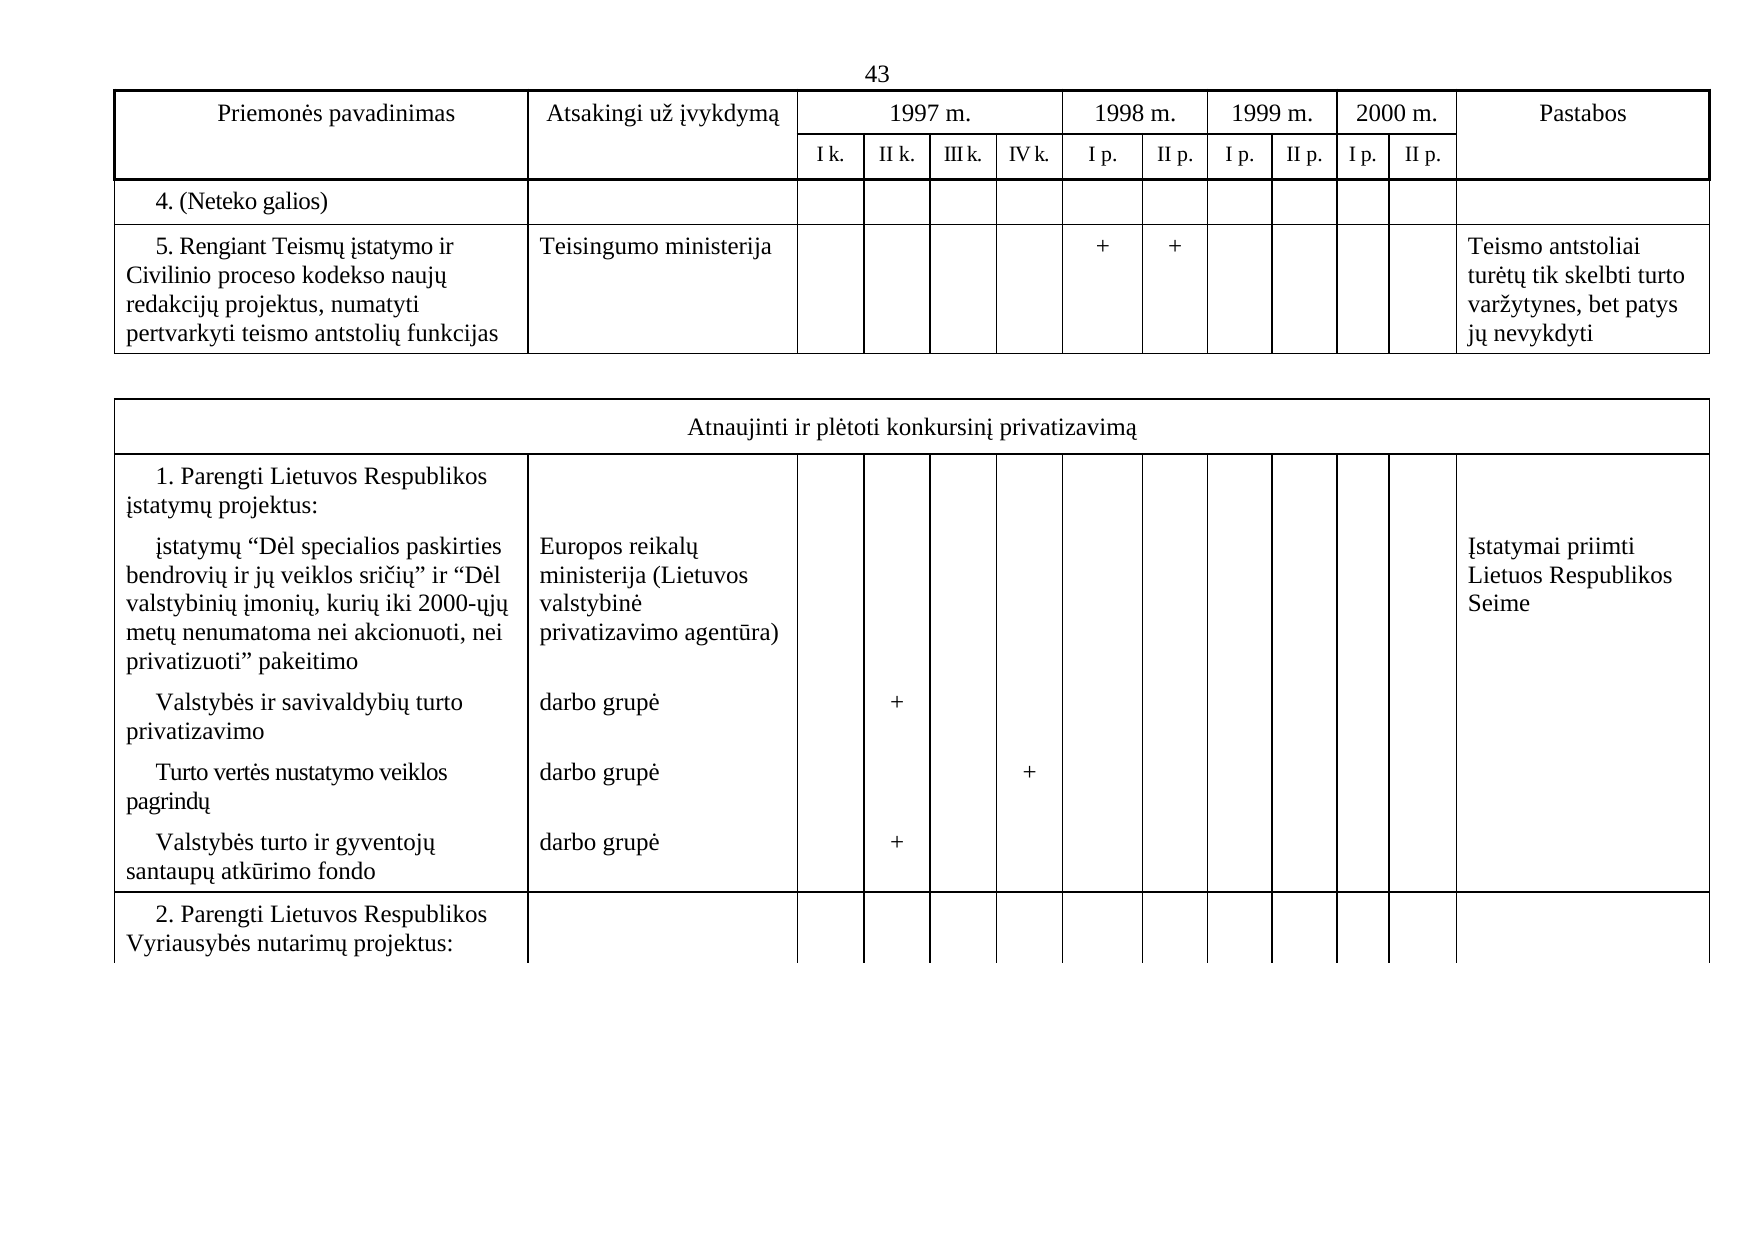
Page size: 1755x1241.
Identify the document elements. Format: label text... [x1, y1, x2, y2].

table_cell Turto vertės nustatymo veiklos pagrindų [115, 751, 527, 821]
table_cell [1143, 525, 1207, 681]
table_cell Teismo antstoliai turėtų tik skelbti turto varžytynes, bet patys jų nevykdyti [1457, 225, 1709, 353]
table_cell [1208, 821, 1271, 891]
table_cell Įstatymai priimti Lietuos Respublikos Seime [1457, 525, 1709, 681]
table_cell I p. [1338, 135, 1388, 178]
table_cell [1272, 354, 1337, 398]
table_cell [1208, 181, 1271, 223]
table_cell [1338, 681, 1388, 751]
table_cell Teisingumo ministerija [529, 225, 797, 353]
table_cell [1338, 751, 1388, 821]
table_cell [1208, 893, 1271, 963]
table_cell [798, 525, 863, 681]
table_cell [931, 181, 996, 223]
table_cell [997, 821, 1062, 891]
table_cell [529, 133, 797, 178]
table_cell [1208, 225, 1271, 353]
table_cell [1390, 893, 1456, 963]
table_cell [931, 225, 996, 353]
table_cell [1390, 525, 1456, 681]
table_cell [997, 893, 1062, 963]
table_cell [1390, 821, 1456, 891]
table_cell darbo grupė [529, 821, 797, 891]
table_cell IV k. [997, 135, 1062, 178]
table_cell [798, 893, 863, 963]
table_cell I k. [798, 135, 863, 178]
table_cell [1390, 751, 1456, 821]
table_header 2000 m. [1338, 92, 1456, 133]
table_cell [865, 751, 929, 821]
table_cell + [865, 681, 929, 751]
table_cell [116, 133, 527, 178]
table_header Pastabos [1457, 92, 1708, 133]
table_cell [1063, 821, 1142, 891]
table_cell [997, 681, 1062, 751]
table_cell [931, 525, 996, 681]
table_header Atsakingi už įvykdymą [529, 92, 797, 133]
table_cell [1207, 354, 1272, 398]
table_cell [864, 354, 930, 398]
table_cell [931, 893, 996, 963]
table_cell [1457, 821, 1709, 891]
table_cell I p. [1063, 135, 1142, 178]
table_cell [1457, 181, 1709, 223]
table_cell [1390, 455, 1456, 525]
table_cell [1063, 893, 1142, 963]
table_cell [1457, 133, 1708, 178]
table_cell [798, 821, 863, 891]
table_cell [798, 681, 863, 751]
table_cell [996, 354, 1063, 398]
table_cell [865, 525, 929, 681]
table_cell II p. [1273, 135, 1336, 178]
table_cell [529, 181, 797, 223]
table_header 1998 m. [1063, 92, 1207, 133]
table_cell + [1143, 225, 1207, 353]
table_cell [1063, 751, 1142, 821]
table_header Priemonės pavadinimas [116, 92, 527, 133]
table_cell [115, 354, 528, 398]
table_cell Europos reikalų ministerija (Lietuvos valstybinė privatizavimo agentūra) [529, 525, 797, 681]
table_cell [528, 354, 797, 398]
table_cell [1143, 821, 1207, 891]
table_cell [1457, 893, 1709, 963]
table_cell [529, 455, 797, 525]
table_cell [1338, 455, 1388, 525]
table_cell [1273, 525, 1336, 681]
table_cell [1063, 455, 1142, 525]
table_cell [1338, 225, 1388, 353]
table_cell įstatymų “Dėl specialios paskirties bendrovių ir jų veiklos sričių” ir “Dėl valstybinių įmonių, kurių iki 2000-ųjų metų nenumatoma nei akcionuoti, nei privatizuoti” pakeitimo [115, 525, 527, 681]
table_cell [931, 681, 996, 751]
table_cell [1208, 525, 1271, 681]
table_cell [1273, 751, 1336, 821]
table_cell + [1063, 225, 1142, 353]
table_cell [1338, 525, 1388, 681]
table_cell [997, 181, 1062, 223]
table_cell [997, 455, 1062, 525]
table_cell Valstybės turto ir gyventojų santaupų atkūrimo fondo [115, 821, 527, 891]
table_cell [1208, 455, 1271, 525]
table_cell III k. [931, 135, 996, 178]
table_cell [1273, 821, 1336, 891]
table_cell II p. [1143, 135, 1207, 178]
table_cell [798, 225, 863, 353]
table_header 1999 m. [1208, 92, 1336, 133]
table_cell [1143, 893, 1207, 963]
table_cell [865, 455, 929, 525]
table_cell [1273, 893, 1336, 963]
table_cell [1457, 751, 1709, 821]
table_cell Valstybės ir savivaldybių turto privatizavimo [115, 681, 527, 751]
table_cell 2. Parengti Lietuvos Respublikos Vyriausybės nutarimų projektus: [115, 893, 527, 963]
table_cell [1063, 681, 1142, 751]
table_cell + [865, 821, 929, 891]
table_cell [1063, 181, 1142, 223]
table_cell [997, 525, 1062, 681]
table_cell [1338, 821, 1388, 891]
table_cell [931, 751, 996, 821]
table_cell [865, 893, 929, 963]
table_cell [1273, 225, 1336, 353]
table_cell darbo grupė [529, 751, 797, 821]
table_cell [1208, 681, 1271, 751]
table_cell [1143, 751, 1207, 821]
table_cell [865, 225, 929, 353]
table_header 1997 m. [798, 92, 1062, 133]
table_cell II k. [865, 135, 929, 178]
table_cell [1143, 681, 1207, 751]
table_cell [1338, 893, 1388, 963]
table_cell [1337, 354, 1389, 398]
table_cell [798, 181, 863, 223]
table_cell [1389, 354, 1456, 398]
table_cell [1143, 181, 1207, 223]
table_cell [1338, 181, 1388, 223]
table_cell [931, 455, 996, 525]
table_cell + [997, 751, 1062, 821]
table_cell [931, 821, 996, 891]
table_cell [1457, 681, 1709, 751]
table_cell [1390, 681, 1456, 751]
table_cell [1390, 225, 1456, 353]
table_cell 5. Rengiant Teismų įstatymo ir Civilinio proceso kodekso naujų redakcijų projektus, numatyti pertvarkyti teismo antstolių funkcijas [115, 225, 527, 353]
table_cell [1273, 181, 1336, 223]
table_cell [1063, 525, 1142, 681]
table_cell II p. [1390, 135, 1456, 178]
table_cell [529, 893, 797, 963]
table_cell Atnaujinti ir plėtoti konkursinį privatizavimą [115, 400, 1709, 453]
table_cell I p. [1208, 135, 1271, 178]
table_cell [1208, 751, 1271, 821]
table_cell [1390, 181, 1456, 223]
table_cell 4. (Neteko galios) [115, 181, 527, 223]
table_cell [1063, 354, 1143, 398]
table_cell [997, 225, 1062, 353]
table_cell [1273, 455, 1336, 525]
table_cell 1. Parengti Lietuvos Respublikos įstatymų projektus: [115, 455, 527, 525]
table_cell [1143, 354, 1207, 398]
table_cell [1273, 681, 1336, 751]
table_cell [865, 181, 929, 223]
table_cell [930, 354, 996, 398]
table_cell [1456, 354, 1709, 398]
table_cell [797, 354, 864, 398]
table_cell [798, 751, 863, 821]
table_cell [1457, 455, 1709, 525]
table_cell darbo grupė [529, 681, 797, 751]
table_cell [1143, 455, 1207, 525]
table_cell [798, 455, 863, 525]
